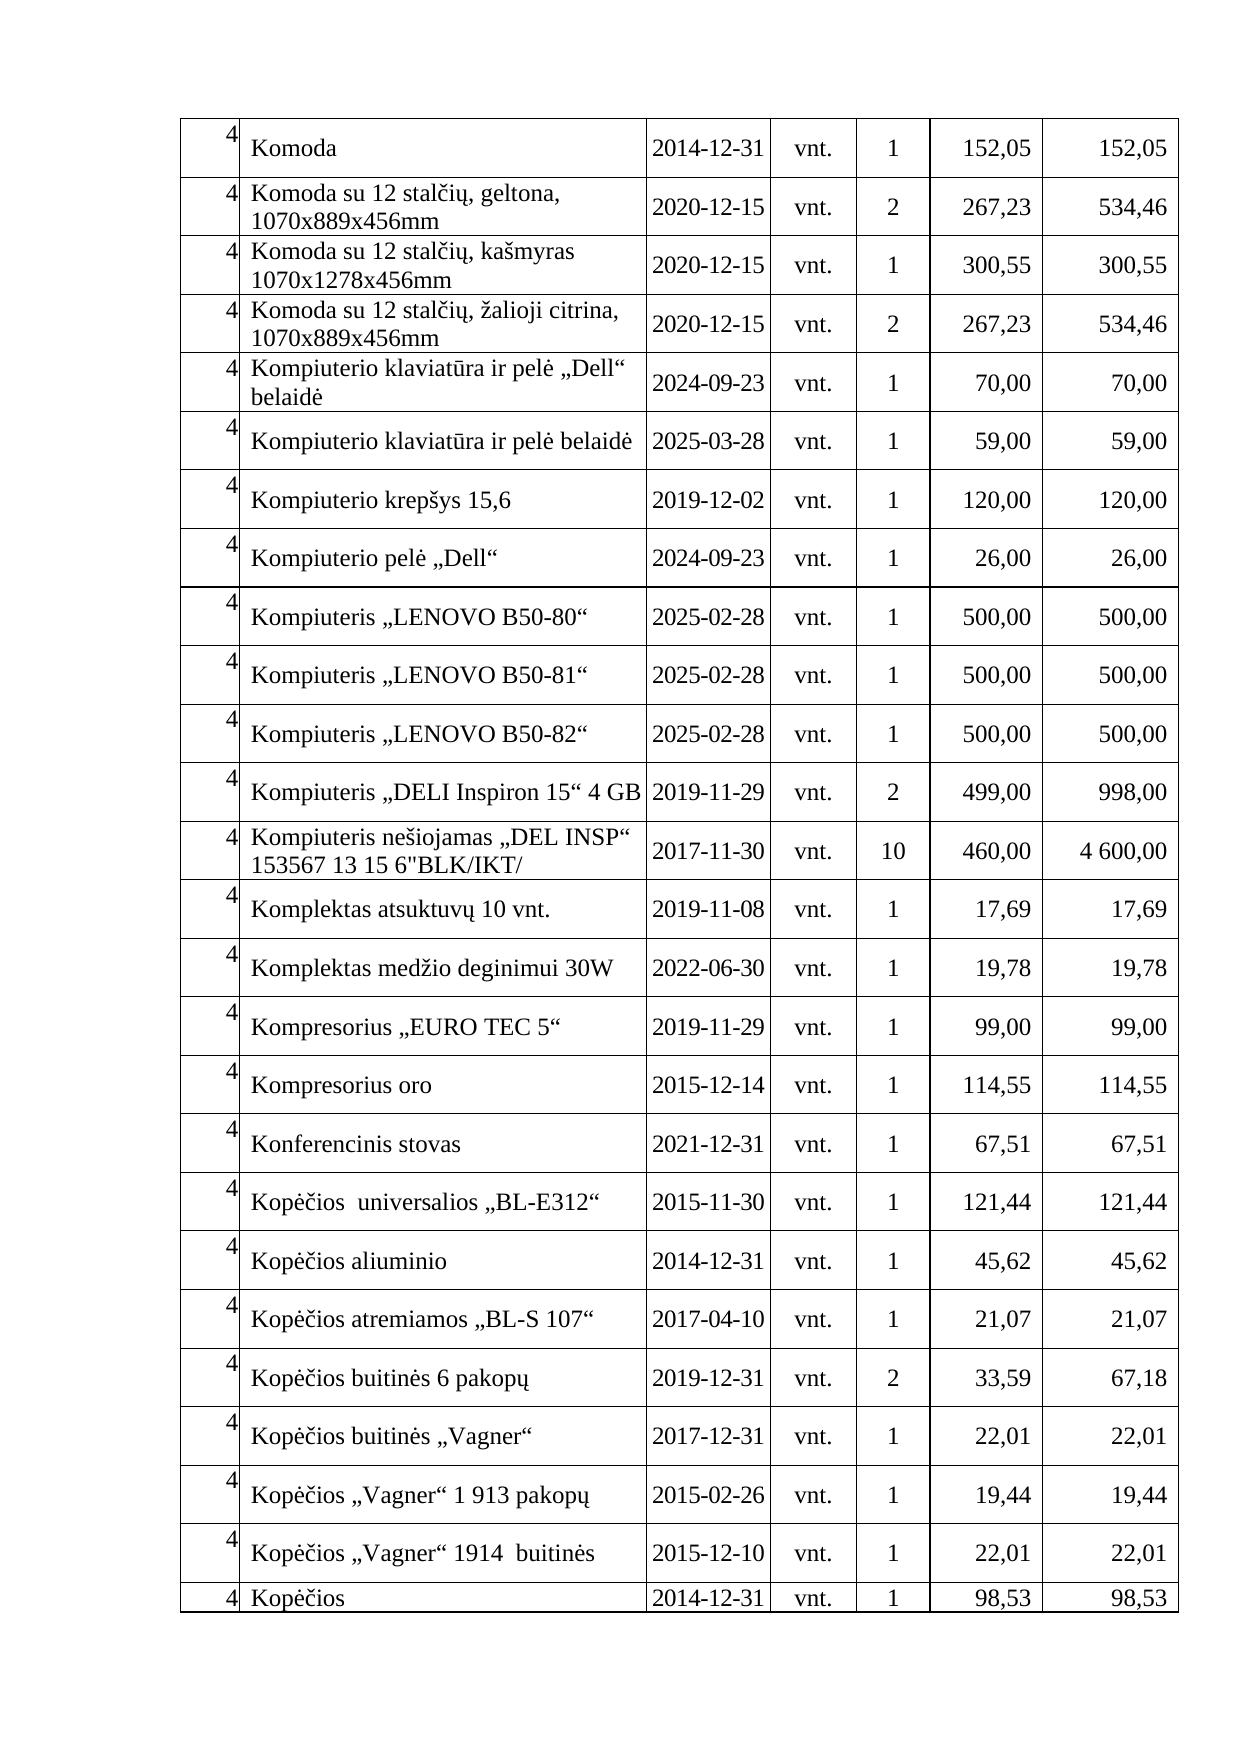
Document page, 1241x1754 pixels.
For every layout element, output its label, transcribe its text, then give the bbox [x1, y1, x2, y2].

table_cell Kopėčios atremiamos „BL-S 107“ [240, 1290, 646, 1347]
table_cell 500,00 [1043, 588, 1178, 645]
table_cell Kompiuteris nešiojamas „DEL INSP“ 153567 13 15 6"BLK/IKT/ [240, 822, 646, 879]
table_cell 267,23 [931, 178, 1042, 235]
table_cell 500,00 [931, 588, 1042, 645]
table_cell 33,59 [931, 1349, 1042, 1406]
table_cell Kopėčios buitinės „Vagner“ [240, 1407, 646, 1464]
table_cell 17,69 [931, 880, 1042, 938]
table_cell 152,05 [931, 119, 1042, 177]
table_cell 2019-11-29 [647, 763, 770, 821]
table_cell 45,62 [1043, 1231, 1178, 1289]
table_cell 413. [181, 295, 239, 352]
table_cell Komoda su 12 stalčių, geltona, 1070x889x456mm [240, 178, 646, 235]
table_cell 21,07 [931, 1290, 1042, 1347]
table_cell 2014-12-31 [647, 1583, 770, 1611]
table_cell 2021-12-31 [647, 1114, 770, 1172]
table_cell 2014-12-31 [647, 119, 770, 177]
table_cell 19,44 [931, 1466, 1042, 1523]
table_cell 2025-02-28 [647, 705, 770, 762]
table_cell Komoda su 12 stalčių, kašmyras 1070x1278x456mm [240, 236, 646, 294]
table_cell 152,05 [1043, 119, 1178, 177]
table_cell 419. [181, 646, 239, 703]
table_cell 2 [857, 178, 929, 235]
table_cell Komplektas medžio deginimui 30W [240, 939, 646, 996]
table_cell 2025-02-28 [647, 588, 770, 645]
table_cell 411. [181, 178, 239, 235]
table_cell vnt. [771, 178, 856, 235]
table_cell 1 [857, 588, 929, 645]
table_cell Komoda [240, 119, 646, 177]
table_cell Kompiuteris „LENOVO B50-80“ [240, 588, 646, 645]
table_cell vnt. [771, 646, 856, 703]
table_cell 1 [857, 1114, 929, 1172]
table_cell 2025-03-28 [647, 412, 770, 469]
table_cell 460,00 [931, 822, 1042, 879]
table_cell 421. [181, 763, 239, 821]
table_cell vnt. [771, 1407, 856, 1464]
table_cell 2024-09-23 [647, 353, 770, 411]
table_cell 434. [181, 1524, 239, 1582]
table_cell 430. [181, 1290, 239, 1347]
table_cell Kopėčios buitinės 6 pakopų [240, 1349, 646, 1406]
table_cell 415. [181, 412, 239, 469]
table_cell 19,78 [1043, 939, 1178, 996]
table_cell 534,46 [1043, 178, 1178, 235]
table_cell 1 [857, 880, 929, 938]
table_cell 1 [857, 1231, 929, 1289]
table_cell 2017-11-30 [647, 822, 770, 879]
table_cell 500,00 [931, 705, 1042, 762]
table_cell vnt. [771, 119, 856, 177]
table_cell Komoda su 12 stalčių, žalioji citrina, 1070x889x456mm [240, 295, 646, 352]
table_cell 424. [181, 939, 239, 996]
table_cell 1 [857, 939, 929, 996]
table_cell vnt. [771, 1231, 856, 1289]
table_cell 425. [181, 997, 239, 1055]
table_cell vnt. [771, 1173, 856, 1230]
table_cell Kompiuteris „LENOVO B50-81“ [240, 646, 646, 703]
table_cell vnt. [771, 236, 856, 294]
table_cell 1 [857, 236, 929, 294]
table_cell 121,44 [1043, 1173, 1178, 1230]
table_cell 2019-11-29 [647, 997, 770, 1055]
table_cell vnt. [771, 295, 856, 352]
table_cell Kopėčios aliuminio [240, 1231, 646, 1289]
table_cell 2020-12-15 [647, 295, 770, 352]
table_cell 70,00 [931, 353, 1042, 411]
table_cell 98,53 [931, 1583, 1042, 1611]
table_cell vnt. [771, 1290, 856, 1347]
table_cell 99,00 [931, 997, 1042, 1055]
table_cell 59,00 [1043, 412, 1178, 469]
table_cell 1 [857, 1466, 929, 1523]
table_cell 2014-12-31 [647, 1231, 770, 1289]
table_cell 2 [857, 1349, 929, 1406]
table_cell Kompiuterio krepšys 15,6 [240, 470, 646, 528]
table_cell Kompiuteris „LENOVO B50-82“ [240, 705, 646, 762]
table_cell vnt. [771, 529, 856, 586]
table_cell 418. [181, 588, 239, 645]
table_cell 426. [181, 1056, 239, 1113]
table_cell vnt. [771, 1466, 856, 1523]
table_cell 499,00 [931, 763, 1042, 821]
table_cell vnt. [771, 412, 856, 469]
table_cell 26,00 [931, 529, 1042, 586]
table_cell vnt. [771, 939, 856, 996]
table_cell 2019-11-08 [647, 880, 770, 938]
table_cell 1 [857, 1056, 929, 1113]
table_cell 2015-02-26 [647, 1466, 770, 1523]
table_cell vnt. [771, 880, 856, 938]
table_cell Kompiuterio pelė „Dell“ [240, 529, 646, 586]
table_cell 70,00 [1043, 353, 1178, 411]
table_cell 22,01 [931, 1524, 1042, 1582]
table_cell 998,00 [1043, 763, 1178, 821]
table_cell 2 [857, 763, 929, 821]
table_cell 1 [857, 412, 929, 469]
table_cell 121,44 [931, 1173, 1042, 1230]
table_cell 22,01 [1043, 1407, 1178, 1464]
table_cell 414. [181, 353, 239, 411]
table_cell Konferencinis stovas [240, 1114, 646, 1172]
table_cell 2020-12-15 [647, 178, 770, 235]
table_cell 427. [181, 1114, 239, 1172]
table_cell Kopėčios universalios „BL-E312“ [240, 1173, 646, 1230]
table_cell 114,55 [931, 1056, 1042, 1113]
table_cell 4 600,00 [1043, 822, 1178, 879]
table_cell 10 [857, 822, 929, 879]
table_cell vnt. [771, 822, 856, 879]
table_cell 410. [181, 119, 239, 177]
table_cell vnt. [771, 470, 856, 528]
table_cell 300,55 [1043, 236, 1178, 294]
table_cell 1 [857, 646, 929, 703]
table_cell 2019-12-31 [647, 1349, 770, 1406]
table_cell Kompiuteris „DELI Inspiron 15“ 4 GB [240, 763, 646, 821]
table_cell 1 [857, 1407, 929, 1464]
table_cell 300,55 [931, 236, 1042, 294]
table_cell 1 [857, 1290, 929, 1347]
table_cell Kopėčios „Vagner“ 1914 buitinės [240, 1524, 646, 1582]
table_cell 2017-04-10 [647, 1290, 770, 1347]
table_cell 17,69 [1043, 880, 1178, 938]
table_cell 428. [181, 1173, 239, 1230]
table_cell Kompiuterio klaviatūra ir pelė belaidė [240, 412, 646, 469]
table_cell vnt. [771, 353, 856, 411]
table_cell 500,00 [1043, 646, 1178, 703]
table_cell 412. [181, 236, 239, 294]
table_cell vnt. [771, 588, 856, 645]
table_cell 22,01 [931, 1407, 1042, 1464]
table_cell 431. [181, 1349, 239, 1406]
table_cell 432. [181, 1407, 239, 1464]
table_cell Kompresorius oro [240, 1056, 646, 1113]
table_cell 67,51 [931, 1114, 1042, 1172]
table_cell 1 [857, 353, 929, 411]
table_cell 2025-02-28 [647, 646, 770, 703]
table_cell vnt. [771, 763, 856, 821]
table_cell 1 [857, 470, 929, 528]
table_cell 21,07 [1043, 1290, 1178, 1347]
table_cell vnt. [771, 1114, 856, 1172]
table_cell 120,00 [1043, 470, 1178, 528]
table_cell 67,18 [1043, 1349, 1178, 1406]
table_cell 2020-12-15 [647, 236, 770, 294]
table_cell 26,00 [1043, 529, 1178, 586]
table_cell 429. [181, 1231, 239, 1289]
table_cell 98,53 [1043, 1583, 1178, 1611]
table_cell vnt. [771, 997, 856, 1055]
table_cell 2 [857, 295, 929, 352]
table_cell 1 [857, 997, 929, 1055]
table_cell 59,00 [931, 412, 1042, 469]
table_cell 433. [181, 1466, 239, 1523]
table_cell vnt. [771, 1056, 856, 1113]
table_cell 2017-12-31 [647, 1407, 770, 1464]
table_cell 99,00 [1043, 997, 1178, 1055]
table_cell 2015-11-30 [647, 1173, 770, 1230]
table_cell 22,01 [1043, 1524, 1178, 1582]
table_cell 267,23 [931, 295, 1042, 352]
table_cell 19,78 [931, 939, 1042, 996]
table_cell 1 [857, 1524, 929, 1582]
table_cell 420. [181, 705, 239, 762]
table_cell 2024-09-23 [647, 529, 770, 586]
table_cell 422. [181, 822, 239, 879]
table_cell 500,00 [1043, 705, 1178, 762]
table_cell 416. [181, 470, 239, 528]
table_cell Kompiuterio klaviatūra ir pelė „Dell“ belaidė [240, 353, 646, 411]
table_cell 500,00 [931, 646, 1042, 703]
table_cell 2019-12-02 [647, 470, 770, 528]
table_cell 45,62 [931, 1231, 1042, 1289]
table_cell 417. [181, 529, 239, 586]
table_cell Kopėčios [240, 1583, 646, 1611]
table_cell vnt. [771, 1583, 856, 1611]
table_cell vnt. [771, 1349, 856, 1406]
table_cell 1 [857, 705, 929, 762]
table_cell 67,51 [1043, 1114, 1178, 1172]
table_cell 2022-06-30 [647, 939, 770, 996]
table_cell 19,44 [1043, 1466, 1178, 1523]
table_cell 1 [857, 119, 929, 177]
table_cell 2015-12-14 [647, 1056, 770, 1113]
table_cell Kompresorius „EURO TEC 5“ [240, 997, 646, 1055]
table_cell 1 [857, 1173, 929, 1230]
table_cell 534,46 [1043, 295, 1178, 352]
table_cell 114,55 [1043, 1056, 1178, 1113]
table_cell vnt. [771, 1524, 856, 1582]
table_cell vnt. [771, 705, 856, 762]
table_cell 4 [181, 1583, 239, 1611]
table_cell Komplektas atsuktuvų 10 vnt. [240, 880, 646, 938]
table_cell 423. [181, 880, 239, 938]
table_cell Kopėčios „Vagner“ 1 913 pakopų [240, 1466, 646, 1523]
table_cell 2015-12-10 [647, 1524, 770, 1582]
table_cell 1 [857, 1583, 929, 1611]
table_cell 1 [857, 529, 929, 586]
table_cell 120,00 [931, 470, 1042, 528]
